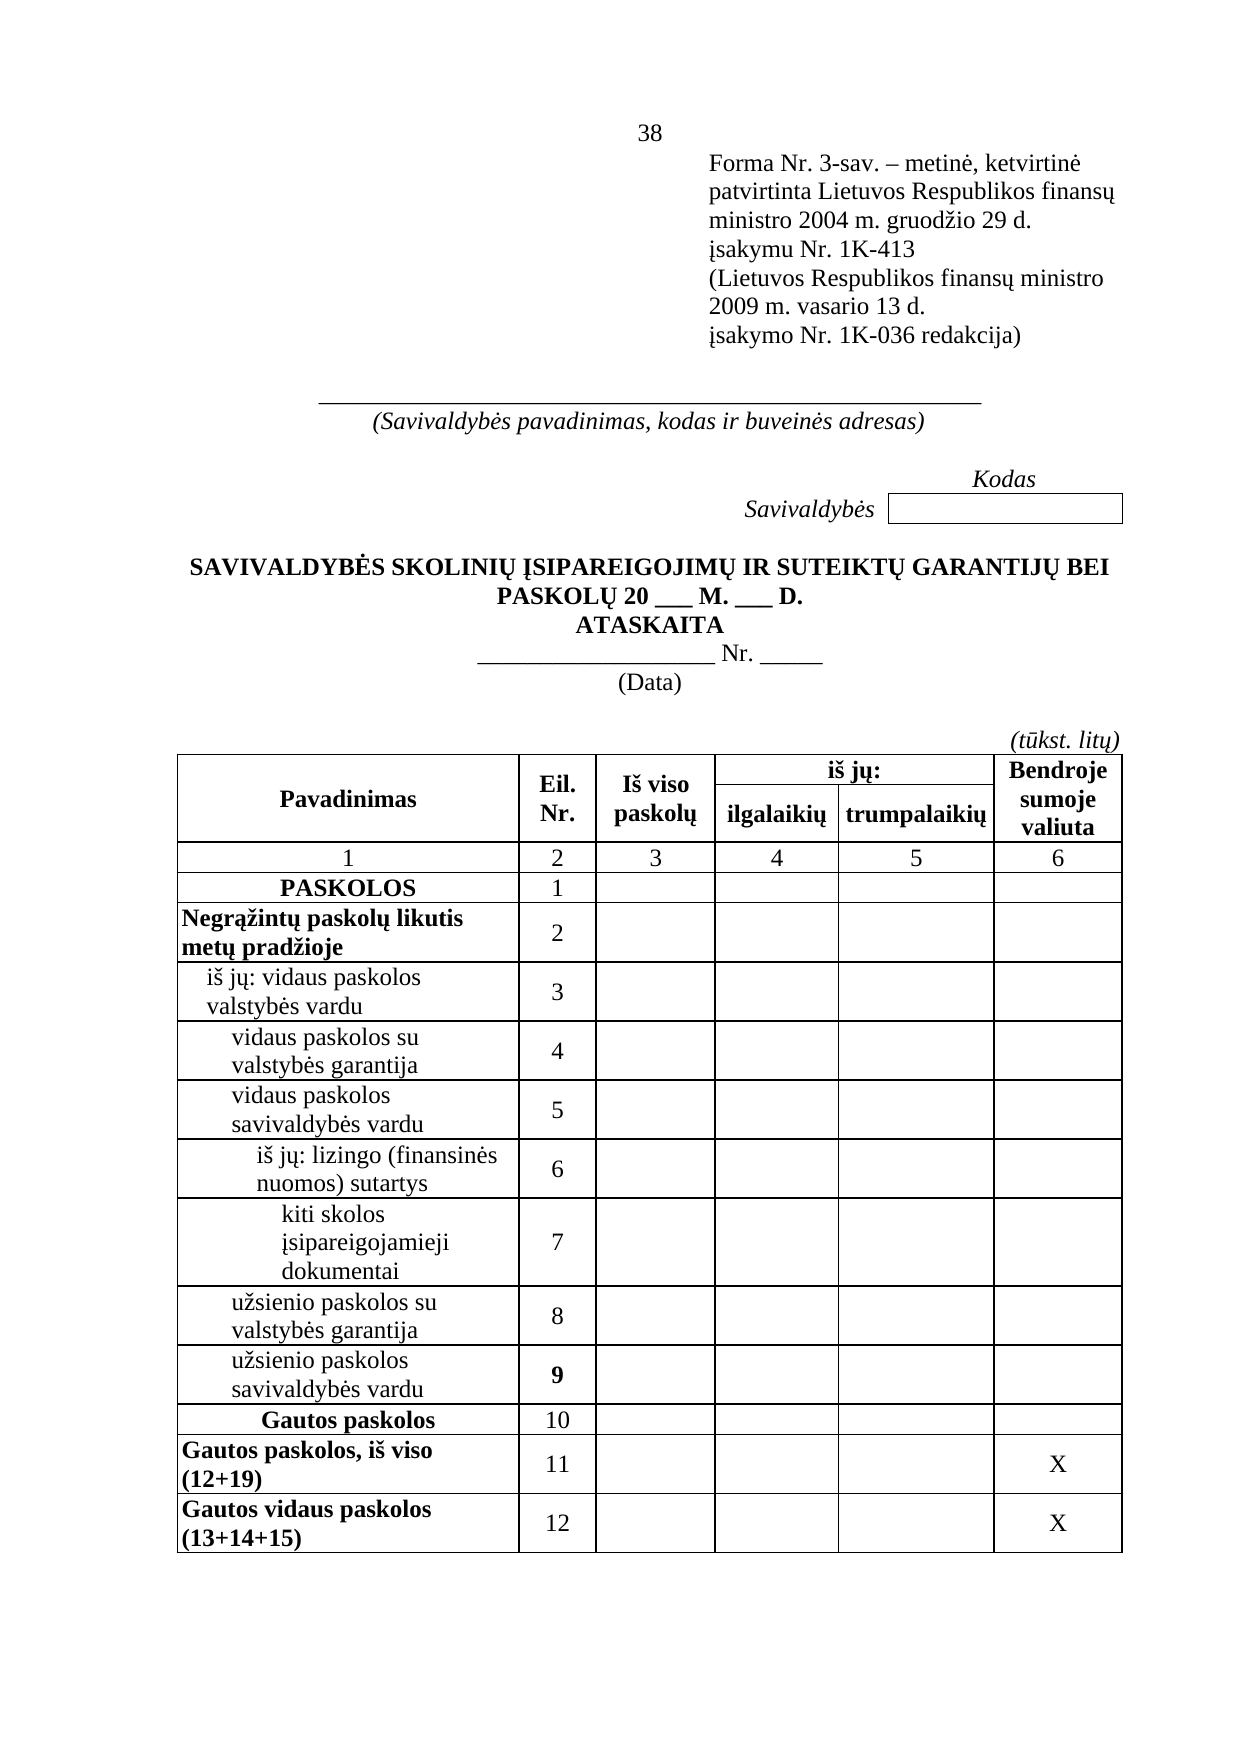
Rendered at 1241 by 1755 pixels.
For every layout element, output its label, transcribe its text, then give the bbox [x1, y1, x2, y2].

table_cell [839, 903, 993, 961]
table_cell [716, 1140, 838, 1197]
table_cell [716, 1199, 838, 1285]
table_cell [597, 873, 714, 902]
table_cell [839, 1081, 993, 1138]
text ___________________ Nr. _____ [177, 638, 1122, 667]
table_cell 6 [520, 1140, 595, 1197]
table_cell trumpalaikių [839, 785, 993, 841]
table_cell [597, 1494, 714, 1552]
table_cell 3 [520, 963, 595, 1020]
table_cell [716, 1435, 838, 1492]
table_cell X [995, 1494, 1121, 1552]
table_header Eil. Nr. [520, 755, 595, 841]
table_cell [839, 1140, 993, 1197]
table_header iš jų: [716, 755, 993, 784]
table_cell [716, 1494, 838, 1552]
table_cell [597, 903, 714, 961]
table_cell [839, 1405, 993, 1433]
table_cell 9 [520, 1346, 595, 1403]
table_cell [995, 1140, 1121, 1197]
table_cell 2 [520, 843, 595, 872]
table_cell iš jų: lizingo (finansinės nuomos) sutartys [178, 1140, 518, 1197]
table_cell [995, 873, 1121, 902]
table_cell Negrąžintų paskolų likutis metų pradžioje [178, 903, 518, 961]
table_cell vidaus paskolos su valstybės garantija [178, 1022, 518, 1079]
table_header Bendroje sumoje valiuta [995, 755, 1121, 841]
table_cell 2 [520, 903, 595, 961]
table_cell [995, 1081, 1121, 1138]
table_cell [597, 1081, 714, 1138]
table_cell [716, 963, 838, 1020]
table_cell 5 [839, 843, 993, 872]
table_cell užsienio paskolos savivaldybės vardu [178, 1346, 518, 1403]
table_cell [597, 1022, 714, 1079]
table_cell [995, 1405, 1121, 1433]
text ministro 2004 m. gruodžio 29 d. [177, 205, 1122, 234]
table_cell užsienio paskolos su valstybės garantija [178, 1287, 518, 1344]
table_cell Savivaldybės [177, 493, 888, 522]
table_cell [995, 1022, 1121, 1079]
table_cell [597, 1405, 714, 1433]
table_cell 5 [520, 1081, 595, 1138]
text (Data) [177, 667, 1122, 696]
table_cell Gautos vidaus paskolos (13+14+15) [178, 1494, 518, 1552]
table_header [177, 464, 888, 493]
table_cell [839, 1494, 993, 1552]
table_cell [995, 903, 1121, 961]
table_cell [597, 963, 714, 1020]
table_cell 1 [178, 843, 518, 872]
table_cell 1 [520, 873, 595, 902]
table_cell 7 [520, 1199, 595, 1285]
table_cell [995, 963, 1121, 1020]
table_cell [597, 1435, 714, 1492]
table_cell 6 [995, 843, 1121, 872]
text SAVIVALDYBĖS SKOLINIŲ ĮSIPAREIGOJIMŲ IR SUTEIKTŲ GARANTIJŲ BEI PASKOLŲ 20 ___ M. ___ D. [177, 552, 1122, 610]
table_cell 4 [716, 843, 838, 872]
text (Lietuvos Respublikos finansų ministro [177, 263, 1122, 291]
table_cell [716, 1287, 838, 1344]
table_cell [839, 1022, 993, 1079]
table_cell [839, 873, 993, 902]
table_cell [716, 1405, 838, 1433]
table_cell 11 [520, 1435, 595, 1492]
table_cell [597, 1287, 714, 1344]
table_cell 4 [520, 1022, 595, 1079]
table_cell [716, 1346, 838, 1403]
table_cell Gautos paskolos [178, 1405, 518, 1433]
text ATASKAITA [177, 610, 1122, 638]
table_cell [839, 1346, 993, 1403]
table_cell [597, 1199, 714, 1285]
table_cell [597, 1346, 714, 1403]
table_cell [995, 1287, 1121, 1344]
table_cell 8 [520, 1287, 595, 1344]
table_cell [839, 963, 993, 1020]
text įsakymo Nr. 1K-036 redakcija) [177, 320, 1122, 349]
table_header Pavadinimas [178, 755, 518, 841]
text patvirtinta Lietuvos Respublikos finansų [177, 176, 1122, 205]
table_cell [839, 1435, 993, 1492]
table_cell [995, 1199, 1121, 1285]
table_cell ilgalaikių [716, 785, 838, 841]
table_cell [716, 903, 838, 961]
table_cell [716, 1081, 838, 1138]
table_cell kiti skolos įsipareigojamieji dokumentai [178, 1199, 518, 1285]
table_cell [716, 873, 838, 902]
table_cell [995, 1346, 1121, 1403]
table_cell [889, 494, 1122, 522]
text (tūkst. litų) [177, 725, 1122, 753]
text įsakymu Nr. 1K-413 [177, 234, 1122, 263]
table_cell vidaus paskolos savivaldybės vardu [178, 1081, 518, 1138]
table_cell [597, 1140, 714, 1197]
table_cell PASKOLOS [178, 873, 518, 902]
text Forma Nr. 3-sav. – metinė, ketvirtinė [177, 148, 1122, 176]
table_cell X [995, 1435, 1121, 1492]
table_cell Gautos paskolos, iš viso (12+19) [178, 1435, 518, 1492]
table_header Kodas [889, 464, 1122, 493]
table_cell [839, 1287, 993, 1344]
table_cell [716, 1022, 838, 1079]
table_cell [839, 1199, 993, 1285]
text (Savivaldybės pavadinimas, kodas ir buveinės adresas) [177, 406, 1122, 435]
table_cell iš jų: vidaus paskolos valstybės vardu [178, 963, 518, 1020]
text 2009 m. vasario 13 d. [177, 291, 1122, 320]
table_header Iš viso paskolų [597, 755, 714, 841]
table_cell 12 [520, 1494, 595, 1552]
table_cell 3 [597, 843, 714, 872]
table_cell 10 [520, 1405, 595, 1433]
text _____________________________________________________ [177, 378, 1122, 406]
